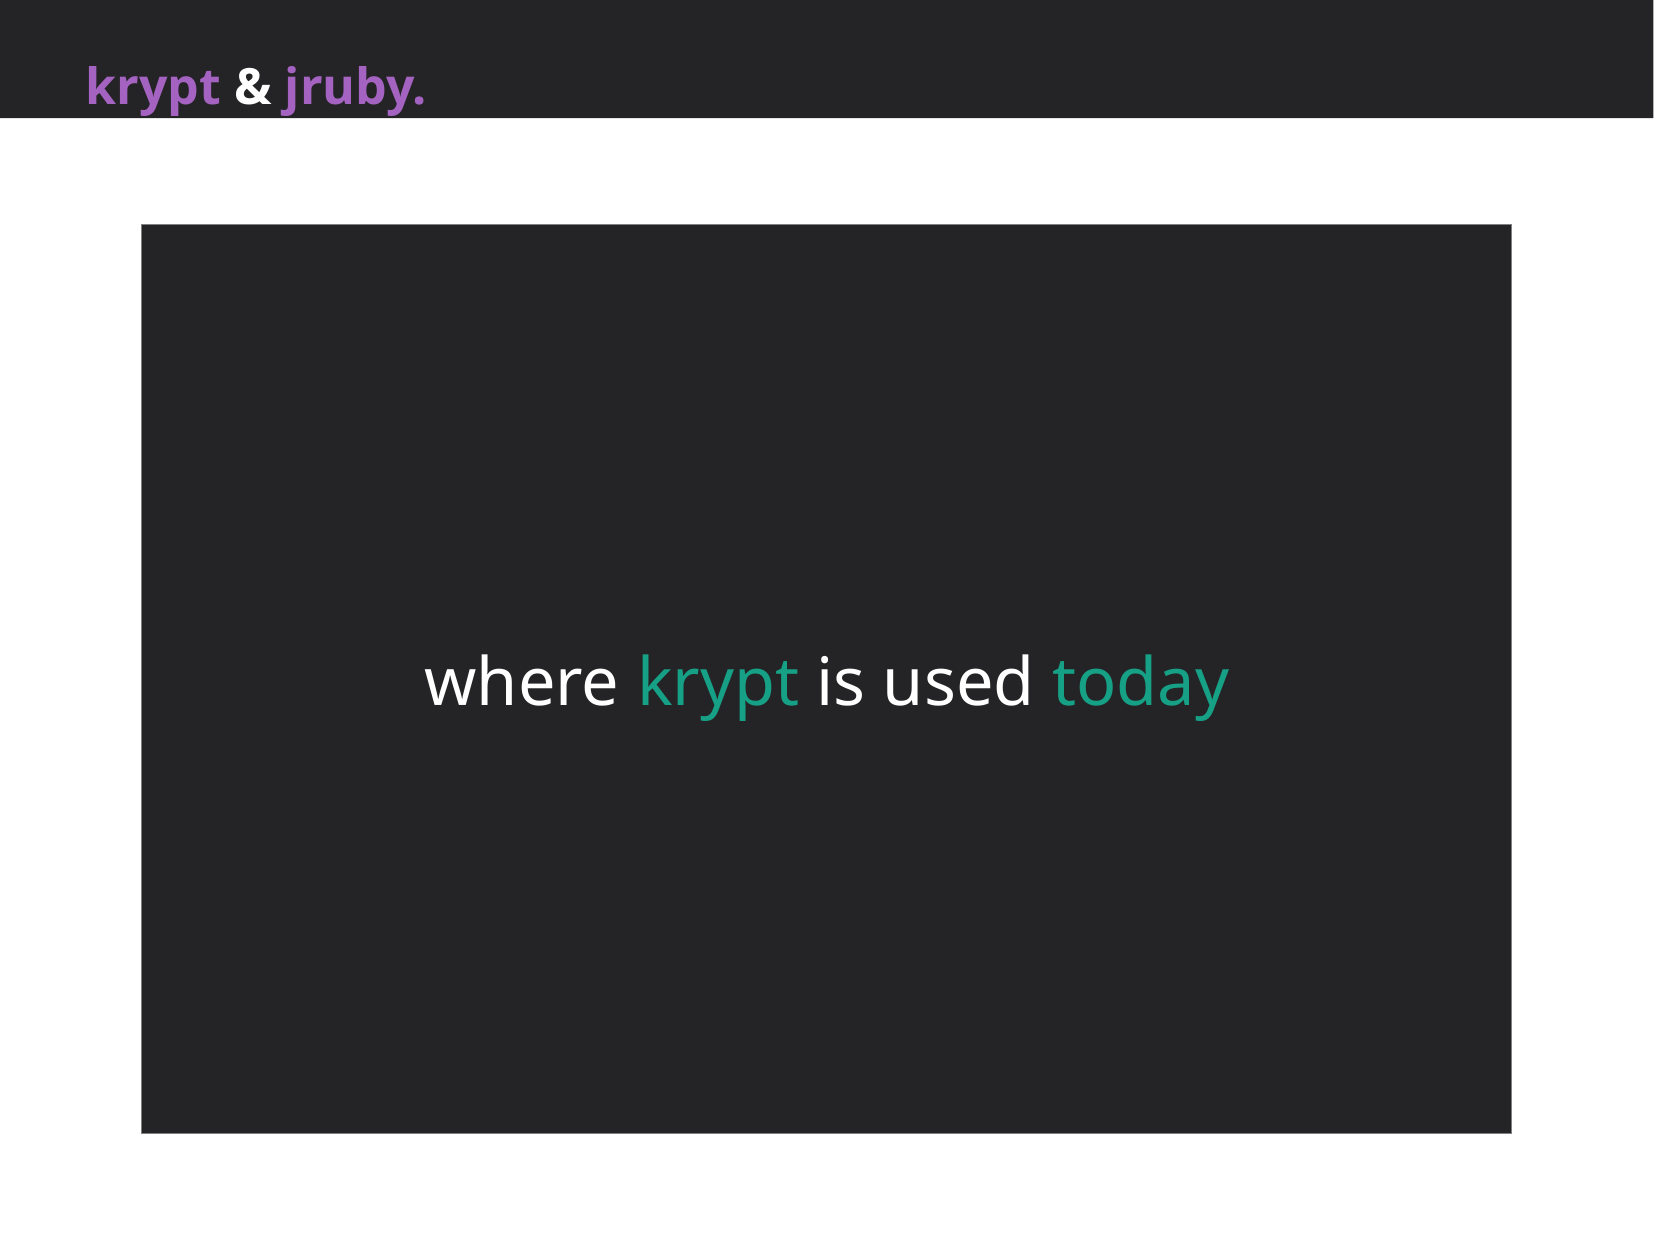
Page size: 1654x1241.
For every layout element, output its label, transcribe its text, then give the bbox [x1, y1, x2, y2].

text_box [165, 531, 1441, 1087]
text_box krypt & jruby. [70, 43, 1359, 119]
text_box where krypt is used today [141, 224, 1512, 1134]
text_box [0, 0, 1654, 119]
